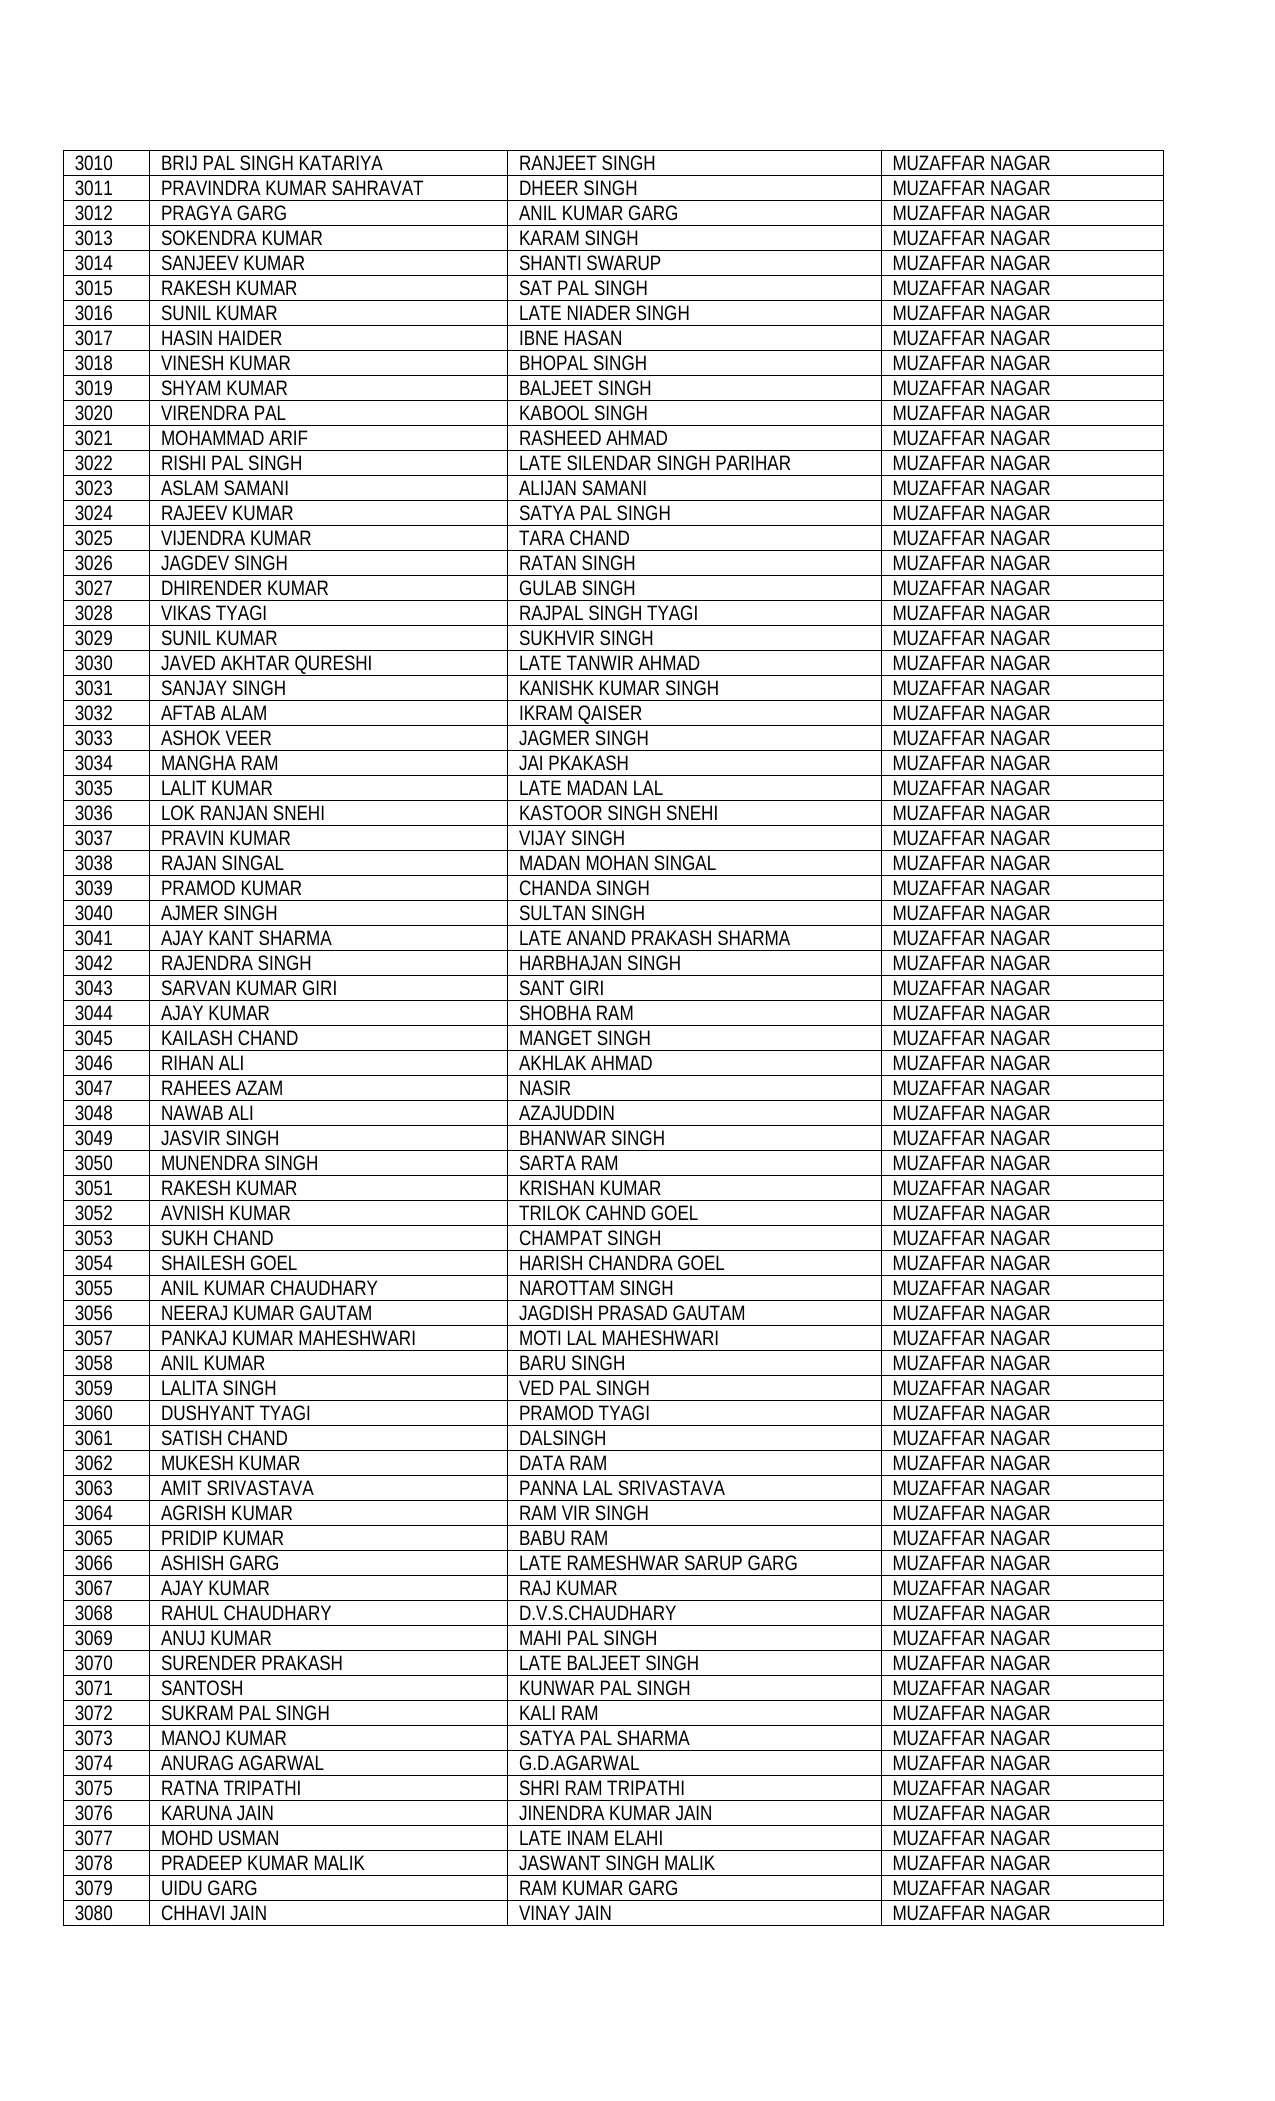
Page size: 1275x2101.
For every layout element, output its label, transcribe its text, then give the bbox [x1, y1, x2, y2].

table_cell MUZAFFAR NAGAR [882, 376, 1163, 400]
table_cell 3017 [64, 326, 149, 350]
table_cell 3067 [64, 1576, 149, 1600]
table_cell MUZAFFAR NAGAR [882, 1626, 1163, 1650]
table_cell SARVAN KUMAR GIRI [150, 976, 507, 1000]
table_cell VIKAS TYAGI [150, 601, 507, 625]
table_cell MOHAMMAD ARIF [150, 426, 507, 450]
table_cell NAROTTAM SINGH [508, 1276, 881, 1300]
table_cell 3045 [64, 1026, 149, 1050]
table_cell MUZAFFAR NAGAR [882, 151, 1163, 175]
table_cell IBNE HASAN [508, 326, 881, 350]
table_cell UIDU GARG [150, 1876, 507, 1900]
table_cell RAM KUMAR GARG [508, 1876, 881, 1900]
table_cell AJAY KUMAR [150, 1576, 507, 1600]
table_cell KASTOOR SINGH SNEHI [508, 801, 881, 825]
table_cell PANKAJ KUMAR MAHESHWARI [150, 1326, 507, 1350]
table_cell MADAN MOHAN SINGAL [508, 851, 881, 875]
table_cell 3037 [64, 826, 149, 850]
table_cell BABU RAM [508, 1526, 881, 1550]
table_cell MUZAFFAR NAGAR [882, 501, 1163, 525]
table_cell 3025 [64, 526, 149, 550]
table_cell MUZAFFAR NAGAR [882, 426, 1163, 450]
table_cell 3071 [64, 1676, 149, 1700]
table_cell MUZAFFAR NAGAR [882, 801, 1163, 825]
table_cell RAKESH KUMAR [150, 276, 507, 300]
table_cell MANGHA RAM [150, 751, 507, 775]
table_cell SULTAN SINGH [508, 901, 881, 925]
table_cell JAI PKAKASH [508, 751, 881, 775]
table_cell 3034 [64, 751, 149, 775]
table_cell RAHEES AZAM [150, 1076, 507, 1100]
table_cell SUNIL KUMAR [150, 626, 507, 650]
table_cell MUZAFFAR NAGAR [882, 1551, 1163, 1575]
table_cell 3041 [64, 926, 149, 950]
table_cell MUZAFFAR NAGAR [882, 1026, 1163, 1050]
table_cell MUZAFFAR NAGAR [882, 1176, 1163, 1200]
table_cell SHOBHA RAM [508, 1001, 881, 1025]
table_cell AZAJUDDIN [508, 1101, 881, 1125]
table_cell IKRAM QAISER [508, 701, 881, 725]
table_cell RAJ KUMAR [508, 1576, 881, 1600]
table_cell 3010 [64, 151, 149, 175]
table_cell MUZAFFAR NAGAR [882, 1751, 1163, 1775]
table_cell MUZAFFAR NAGAR [882, 1776, 1163, 1800]
table_cell VIJAY SINGH [508, 826, 881, 850]
table_cell LATE ANAND PRAKASH SHARMA [508, 926, 881, 950]
table_cell PRAMOD TYAGI [508, 1401, 881, 1425]
table_cell JASWANT SINGH MALIK [508, 1851, 881, 1875]
table_cell JAVED AKHTAR QURESHI [150, 651, 507, 675]
table_cell JAGDISH PRASAD GAUTAM [508, 1301, 881, 1325]
table_cell SARTA RAM [508, 1151, 881, 1175]
table_cell 3040 [64, 901, 149, 925]
table_cell 3050 [64, 1151, 149, 1175]
table_cell MUKESH KUMAR [150, 1451, 507, 1475]
table_cell MUZAFFAR NAGAR [882, 1676, 1163, 1700]
table_cell 3020 [64, 401, 149, 425]
table_cell RASHEED AHMAD [508, 426, 881, 450]
table_cell HASIN HAIDER [150, 326, 507, 350]
table_cell MUZAFFAR NAGAR [882, 326, 1163, 350]
table_cell 3068 [64, 1601, 149, 1625]
table_cell MUZAFFAR NAGAR [882, 901, 1163, 925]
table_cell 3044 [64, 1001, 149, 1025]
table_cell ASLAM SAMANI [150, 476, 507, 500]
table_cell MUZAFFAR NAGAR [882, 576, 1163, 600]
table_cell VINAY JAIN [508, 1901, 881, 1925]
table_cell LATE NIADER SINGH [508, 301, 881, 325]
table_cell VINESH KUMAR [150, 351, 507, 375]
table_cell MUNENDRA SINGH [150, 1151, 507, 1175]
table_cell TRILOK CAHND GOEL [508, 1201, 881, 1225]
table_cell HARBHAJAN SINGH [508, 951, 881, 975]
table_cell MUZAFFAR NAGAR [882, 1401, 1163, 1425]
table_cell AMIT SRIVASTAVA [150, 1476, 507, 1500]
table_cell CHAMPAT SINGH [508, 1226, 881, 1250]
table_cell MUZAFFAR NAGAR [882, 726, 1163, 750]
table_cell 3018 [64, 351, 149, 375]
table_cell MUZAFFAR NAGAR [882, 851, 1163, 875]
table_cell 3053 [64, 1226, 149, 1250]
table_cell 3027 [64, 576, 149, 600]
table_cell MUZAFFAR NAGAR [882, 1701, 1163, 1725]
table_cell RATAN SINGH [508, 551, 881, 575]
table_cell 3073 [64, 1726, 149, 1750]
table_cell 3031 [64, 676, 149, 700]
table_cell 3032 [64, 701, 149, 725]
table_cell 3054 [64, 1251, 149, 1275]
table_cell ANURAG AGARWAL [150, 1751, 507, 1775]
table_cell MUZAFFAR NAGAR [882, 276, 1163, 300]
table_cell AKHLAK AHMAD [508, 1051, 881, 1075]
table_cell RAJPAL SINGH TYAGI [508, 601, 881, 625]
table_cell NAWAB ALI [150, 1101, 507, 1125]
table_cell VED PAL SINGH [508, 1376, 881, 1400]
table_cell MUZAFFAR NAGAR [882, 601, 1163, 625]
table_cell 3016 [64, 301, 149, 325]
table_cell RAJEEV KUMAR [150, 501, 507, 525]
table_cell MUZAFFAR NAGAR [882, 251, 1163, 275]
table_cell HARISH CHANDRA GOEL [508, 1251, 881, 1275]
table_cell LATE BALJEET SINGH [508, 1651, 881, 1675]
table_cell MUZAFFAR NAGAR [882, 926, 1163, 950]
table_cell MUZAFFAR NAGAR [882, 951, 1163, 975]
table_cell SUKHVIR SINGH [508, 626, 881, 650]
table_cell 3035 [64, 776, 149, 800]
table_cell RAJENDRA SINGH [150, 951, 507, 975]
table_cell LATE MADAN LAL [508, 776, 881, 800]
table_cell MUZAFFAR NAGAR [882, 676, 1163, 700]
table_cell DHIRENDER KUMAR [150, 576, 507, 600]
table_cell MAHI PAL SINGH [508, 1626, 881, 1650]
table_cell MUZAFFAR NAGAR [882, 1351, 1163, 1375]
table_cell 3057 [64, 1326, 149, 1350]
table_cell LATE INAM ELAHI [508, 1826, 881, 1850]
table_cell 3014 [64, 251, 149, 275]
table_cell SHRI RAM TRIPATHI [508, 1776, 881, 1800]
table_cell SUNIL KUMAR [150, 301, 507, 325]
table_cell MUZAFFAR NAGAR [882, 626, 1163, 650]
table_cell 3061 [64, 1426, 149, 1450]
table_cell 3015 [64, 276, 149, 300]
table_cell MUZAFFAR NAGAR [882, 1051, 1163, 1075]
table_cell 3021 [64, 426, 149, 450]
table_cell SURENDER PRAKASH [150, 1651, 507, 1675]
table_cell 3043 [64, 976, 149, 1000]
table_cell MUZAFFAR NAGAR [882, 1226, 1163, 1250]
table_cell BALJEET SINGH [508, 376, 881, 400]
table_cell 3065 [64, 1526, 149, 1550]
table_cell MUZAFFAR NAGAR [882, 226, 1163, 250]
table_cell MUZAFFAR NAGAR [882, 1426, 1163, 1450]
table_cell 3042 [64, 951, 149, 975]
table_cell GULAB SINGH [508, 576, 881, 600]
table_cell 3029 [64, 626, 149, 650]
table_cell JINENDRA KUMAR JAIN [508, 1801, 881, 1825]
table_cell 3019 [64, 376, 149, 400]
table_cell MUZAFFAR NAGAR [882, 1451, 1163, 1475]
table_cell ANUJ KUMAR [150, 1626, 507, 1650]
table_cell MUZAFFAR NAGAR [882, 451, 1163, 475]
table_cell PRAGYA GARG [150, 201, 507, 225]
table_cell MUZAFFAR NAGAR [882, 401, 1163, 425]
table_cell KARUNA JAIN [150, 1801, 507, 1825]
table_cell 3058 [64, 1351, 149, 1375]
table_cell RATNA TRIPATHI [150, 1776, 507, 1800]
table_cell KABOOL SINGH [508, 401, 881, 425]
table_cell BHANWAR SINGH [508, 1126, 881, 1150]
table_cell 3012 [64, 201, 149, 225]
table_cell MUZAFFAR NAGAR [882, 1476, 1163, 1500]
table_cell ASHOK VEER [150, 726, 507, 750]
table_cell MUZAFFAR NAGAR [882, 1651, 1163, 1675]
table_cell CHANDA SINGH [508, 876, 881, 900]
table_cell PRIDIP KUMAR [150, 1526, 507, 1550]
table_cell 3023 [64, 476, 149, 500]
table_cell MOTI LAL MAHESHWARI [508, 1326, 881, 1350]
table_cell LOK RANJAN SNEHI [150, 801, 507, 825]
table_cell MUZAFFAR NAGAR [882, 1801, 1163, 1825]
table_cell AVNISH KUMAR [150, 1201, 507, 1225]
table_cell G.D.AGARWAL [508, 1751, 881, 1775]
table_cell MUZAFFAR NAGAR [882, 1876, 1163, 1900]
table_cell MUZAFFAR NAGAR [882, 1276, 1163, 1300]
table_cell RAJAN SINGAL [150, 851, 507, 875]
table_cell SHYAM KUMAR [150, 376, 507, 400]
table_cell 3072 [64, 1701, 149, 1725]
table_cell RAM VIR SINGH [508, 1501, 881, 1525]
table_cell MUZAFFAR NAGAR [882, 1376, 1163, 1400]
table_cell 3059 [64, 1376, 149, 1400]
table_cell AJAY KANT SHARMA [150, 926, 507, 950]
table_cell PANNA LAL SRIVASTAVA [508, 1476, 881, 1500]
table_cell 3077 [64, 1826, 149, 1850]
table_cell D.V.S.CHAUDHARY [508, 1601, 881, 1625]
table_cell 3080 [64, 1901, 149, 1925]
table_cell PRAVINDRA KUMAR SAHRAVAT [150, 176, 507, 200]
table_cell NEERAJ KUMAR GAUTAM [150, 1301, 507, 1325]
table_cell 3060 [64, 1401, 149, 1425]
table_cell 3052 [64, 1201, 149, 1225]
table_cell KUNWAR PAL SINGH [508, 1676, 881, 1700]
table_cell BHOPAL SINGH [508, 351, 881, 375]
table_cell LATE RAMESHWAR SARUP GARG [508, 1551, 881, 1575]
table_cell KANISHK KUMAR SINGH [508, 676, 881, 700]
table_cell AJAY KUMAR [150, 1001, 507, 1025]
table_cell BARU SINGH [508, 1351, 881, 1375]
table_cell MUZAFFAR NAGAR [882, 776, 1163, 800]
table_cell BRIJ PAL SINGH KATARIYA [150, 151, 507, 175]
table_cell 3051 [64, 1176, 149, 1200]
table_cell PRADEEP KUMAR MALIK [150, 1851, 507, 1875]
table_cell MUZAFFAR NAGAR [882, 1901, 1163, 1925]
table_cell ANIL KUMAR CHAUDHARY [150, 1276, 507, 1300]
table_cell DATA RAM [508, 1451, 881, 1475]
table_cell MUZAFFAR NAGAR [882, 1101, 1163, 1125]
table_cell AJMER SINGH [150, 901, 507, 925]
table_cell SAT PAL SINGH [508, 276, 881, 300]
table_cell 3022 [64, 451, 149, 475]
table_cell ANIL KUMAR [150, 1351, 507, 1375]
table_cell 3046 [64, 1051, 149, 1075]
table_cell SATYA PAL SHARMA [508, 1726, 881, 1750]
table_cell SANJEEV KUMAR [150, 251, 507, 275]
table_cell RISHI PAL SINGH [150, 451, 507, 475]
table_cell SANTOSH [150, 1676, 507, 1700]
table_cell LATE TANWIR AHMAD [508, 651, 881, 675]
table_cell MANGET SINGH [508, 1026, 881, 1050]
table_cell MUZAFFAR NAGAR [882, 651, 1163, 675]
table_cell SANT GIRI [508, 976, 881, 1000]
table_cell 3063 [64, 1476, 149, 1500]
table_cell MUZAFFAR NAGAR [882, 1001, 1163, 1025]
table_cell KRISHAN KUMAR [508, 1176, 881, 1200]
table_cell NASIR [508, 1076, 881, 1100]
table_cell SOKENDRA KUMAR [150, 226, 507, 250]
table_cell 3036 [64, 801, 149, 825]
table_cell MUZAFFAR NAGAR [882, 1301, 1163, 1325]
table_cell MUZAFFAR NAGAR [882, 1151, 1163, 1175]
table_cell SATYA PAL SINGH [508, 501, 881, 525]
table_cell 3013 [64, 226, 149, 250]
table_cell MUZAFFAR NAGAR [882, 1826, 1163, 1850]
table_cell JAGDEV SINGH [150, 551, 507, 575]
table_cell 3070 [64, 1651, 149, 1675]
table_cell MUZAFFAR NAGAR [882, 1076, 1163, 1100]
table_cell ANIL KUMAR GARG [508, 201, 881, 225]
table_cell MUZAFFAR NAGAR [882, 751, 1163, 775]
table_cell 3064 [64, 1501, 149, 1525]
table_cell SHAILESH GOEL [150, 1251, 507, 1275]
table_cell MUZAFFAR NAGAR [882, 526, 1163, 550]
table_cell SANJAY SINGH [150, 676, 507, 700]
table_cell LATE SILENDAR SINGH PARIHAR [508, 451, 881, 475]
table_cell 3078 [64, 1851, 149, 1875]
table_cell 3074 [64, 1751, 149, 1775]
table_cell MUZAFFAR NAGAR [882, 976, 1163, 1000]
table_cell 3056 [64, 1301, 149, 1325]
table_cell 3033 [64, 726, 149, 750]
table_cell 3075 [64, 1776, 149, 1800]
table_cell 3049 [64, 1126, 149, 1150]
table_cell 3039 [64, 876, 149, 900]
table_cell PRAMOD KUMAR [150, 876, 507, 900]
table_cell LALITA SINGH [150, 1376, 507, 1400]
table_cell 3011 [64, 176, 149, 200]
table_cell 3038 [64, 851, 149, 875]
table_cell 3028 [64, 601, 149, 625]
table_cell RAHUL CHAUDHARY [150, 1601, 507, 1625]
table_cell DHEER SINGH [508, 176, 881, 200]
table_cell RAKESH KUMAR [150, 1176, 507, 1200]
table_cell ASHISH GARG [150, 1551, 507, 1575]
table_cell 3062 [64, 1451, 149, 1475]
table_cell 3079 [64, 1876, 149, 1900]
table_cell MUZAFFAR NAGAR [882, 1251, 1163, 1275]
table_cell MUZAFFAR NAGAR [882, 476, 1163, 500]
table_cell 3024 [64, 501, 149, 525]
table_cell LALIT KUMAR [150, 776, 507, 800]
table_cell SATISH CHAND [150, 1426, 507, 1450]
table_cell 3066 [64, 1551, 149, 1575]
table_cell MOHD USMAN [150, 1826, 507, 1850]
table_cell TARA CHAND [508, 526, 881, 550]
table_cell CHHAVI JAIN [150, 1901, 507, 1925]
table_cell ALIJAN SAMANI [508, 476, 881, 500]
table_cell MUZAFFAR NAGAR [882, 1601, 1163, 1625]
table_cell KALI RAM [508, 1701, 881, 1725]
table_cell MUZAFFAR NAGAR [882, 1526, 1163, 1550]
table_cell PRAVIN KUMAR [150, 826, 507, 850]
table_cell MUZAFFAR NAGAR [882, 1201, 1163, 1225]
table_cell VIJENDRA KUMAR [150, 526, 507, 550]
table_cell MUZAFFAR NAGAR [882, 1501, 1163, 1525]
table_cell MUZAFFAR NAGAR [882, 701, 1163, 725]
table_cell SHANTI SWARUP [508, 251, 881, 275]
table_cell SUKH CHAND [150, 1226, 507, 1250]
table_cell MUZAFFAR NAGAR [882, 1576, 1163, 1600]
table_cell MUZAFFAR NAGAR [882, 351, 1163, 375]
table_cell 3055 [64, 1276, 149, 1300]
table_cell 3026 [64, 551, 149, 575]
table_cell SUKRAM PAL SINGH [150, 1701, 507, 1725]
table_cell KARAM SINGH [508, 226, 881, 250]
table_cell MUZAFFAR NAGAR [882, 1851, 1163, 1875]
table_cell AGRISH KUMAR [150, 1501, 507, 1525]
table_cell DUSHYANT TYAGI [150, 1401, 507, 1425]
table_cell MUZAFFAR NAGAR [882, 1726, 1163, 1750]
table_cell DALSINGH [508, 1426, 881, 1450]
table_cell MUZAFFAR NAGAR [882, 1126, 1163, 1150]
table_cell JASVIR SINGH [150, 1126, 507, 1150]
table_cell RIHAN ALI [150, 1051, 507, 1075]
table_cell KAILASH CHAND [150, 1026, 507, 1050]
table_cell MANOJ KUMAR [150, 1726, 507, 1750]
table_cell 3069 [64, 1626, 149, 1650]
table_cell 3076 [64, 1801, 149, 1825]
table_cell 3047 [64, 1076, 149, 1100]
table_cell MUZAFFAR NAGAR [882, 301, 1163, 325]
table_cell MUZAFFAR NAGAR [882, 826, 1163, 850]
table_cell AFTAB ALAM [150, 701, 507, 725]
table_cell 3030 [64, 651, 149, 675]
table_cell VIRENDRA PAL [150, 401, 507, 425]
table_cell JAGMER SINGH [508, 726, 881, 750]
table_cell MUZAFFAR NAGAR [882, 176, 1163, 200]
table_cell MUZAFFAR NAGAR [882, 1326, 1163, 1350]
table_cell 3048 [64, 1101, 149, 1125]
table_cell MUZAFFAR NAGAR [882, 201, 1163, 225]
table_cell RANJEET SINGH [508, 151, 881, 175]
table_cell MUZAFFAR NAGAR [882, 551, 1163, 575]
table_cell MUZAFFAR NAGAR [882, 876, 1163, 900]
